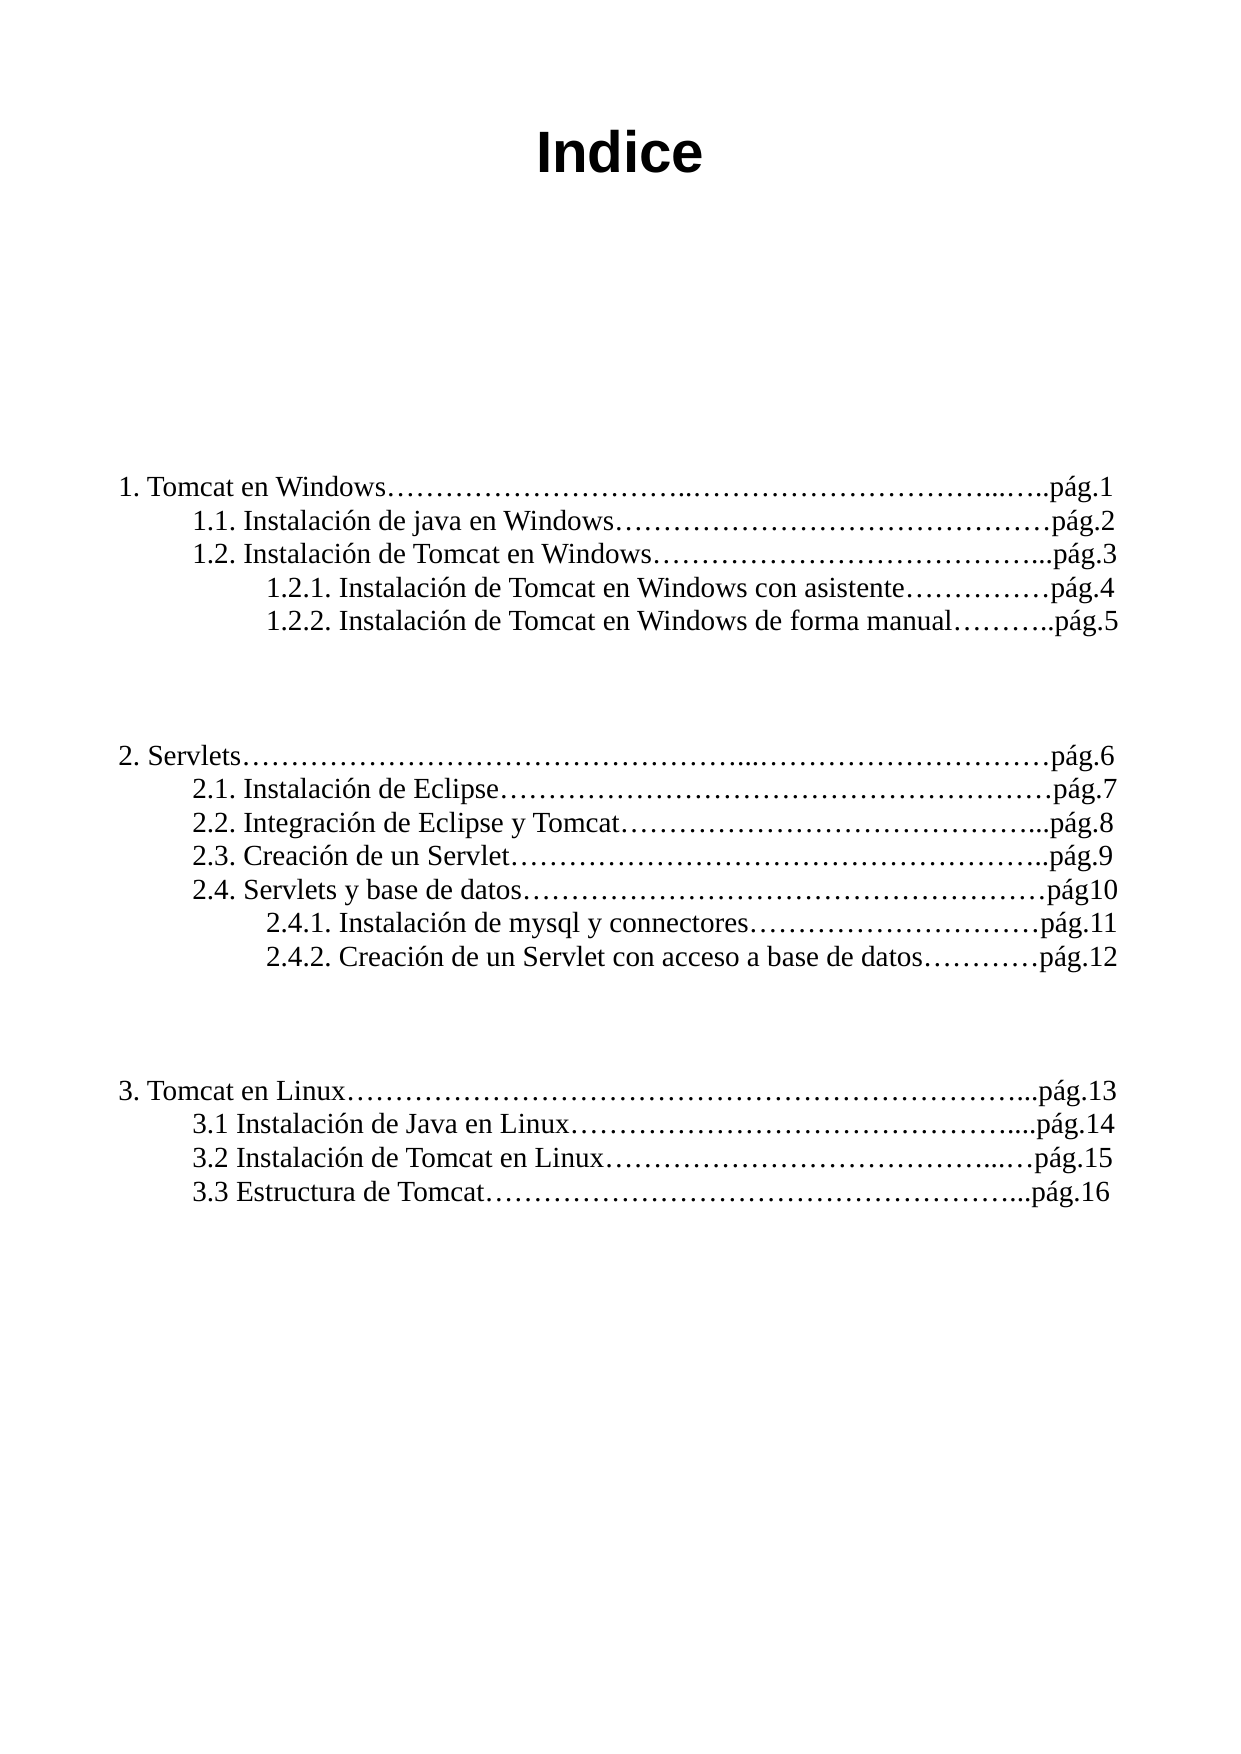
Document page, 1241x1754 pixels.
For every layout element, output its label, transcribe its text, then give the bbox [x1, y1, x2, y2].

text 2.1. Instalación de Eclipse…………………………………………………pág.7 [118, 771, 1122, 805]
text 3.3 Estructura de Tomcat………………………………………………...pág.16 [118, 1174, 1122, 1207]
text 2. Servlets……………………………………………...…………………………pág.6 [118, 738, 1122, 771]
text 1.2. Instalación de Tomcat en Windows…………………………………...pág.3 [118, 536, 1122, 570]
text 2.4.2. Creación de un Servlet con acceso a base de datos…………pág.12 [118, 939, 1122, 972]
text 2.3. Creación de un Servlet………………………………………………..pág.9 [118, 838, 1122, 872]
title Indice [118, 118, 1122, 185]
text 3. Tomcat en Linux……………………………………………………………...pág.13 [118, 1073, 1122, 1107]
text 1. Tomcat en Windows…………………………..…………………………...…..pág.1 [118, 469, 1122, 503]
text 1.2.2. Instalación de Tomcat en Windows de forma manual………..pág.5 [118, 603, 1122, 637]
text 1.2.1. Instalación de Tomcat en Windows con asistente……………pág.4 [118, 570, 1122, 603]
text 3.2 Instalación de Tomcat en Linux…………………………………...…pág.15 [118, 1140, 1122, 1174]
text 1.1. Instalación de java en Windows………………………………………pág.2 [118, 503, 1122, 536]
text 2.2. Integración de Eclipse y Tomcat……………………………………...pág.8 [118, 805, 1122, 838]
text 3.1 Instalación de Java en Linux………………………………………....pág.14 [118, 1107, 1122, 1140]
text 2.4.1. Instalación de mysql y connectores…………………………pág.11 [118, 905, 1122, 939]
text 2.4. Servlets y base de datos………………………………………………pág10 [118, 872, 1122, 905]
